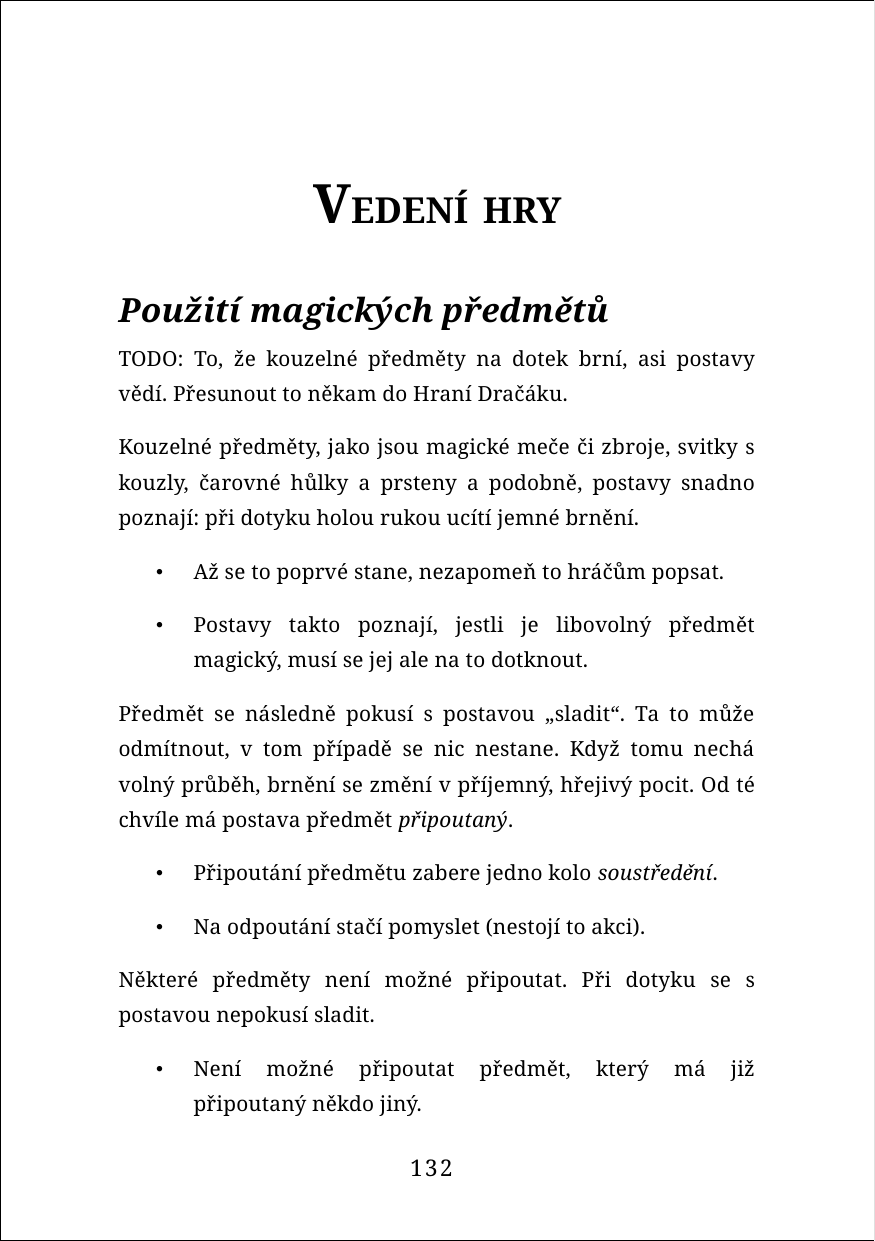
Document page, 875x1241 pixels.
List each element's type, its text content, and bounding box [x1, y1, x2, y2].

list Není možné připoutat předmět, který má již připoutaný někdo jiný. [156, 1054, 756, 1118]
text TODO: To, že kouzelné předměty na dotek brní, asi postavy vědí. Přesunout to někam do Hraní Dračáku. [118, 344, 756, 408]
list Připoutání předmětu zabere jedno kolo soustředění. [156, 858, 756, 887]
list Na odpoutání stačí pomyslet (nestojí to akci). [156, 912, 756, 940]
list Až se to poprvé stane, nezapomeň to hráčům popsat. [156, 557, 756, 585]
text Kouzelné předměty, jako jsou magické meče či zbroje, svitky s kouzly, čarovné hůlky a prsteny a podobně, postavy snadno poznají: při dotyku holou rukou ucítí jemné brnění. [118, 432, 756, 532]
text Předmět se následně pokusí s postavou „sladit“. Ta to může odmítnout, v tom případě se nic nestane. Když tomu nechá volný průběh, brnění se změní v příjemný, hřejivý pocit. Od té chvíle má postava předmět připoutaný. [118, 699, 756, 834]
list Postavy takto poznají, jestli je libovolný předmět magický, musí se jej ale na to dotknout. [156, 610, 756, 674]
text Některé předměty není možné připoutat. Při dotyku se s postavou nepokusí sladit. [118, 965, 756, 1029]
subtitle Vedení hry [118, 166, 756, 239]
subtitle Použití magických předmětů [118, 287, 756, 332]
